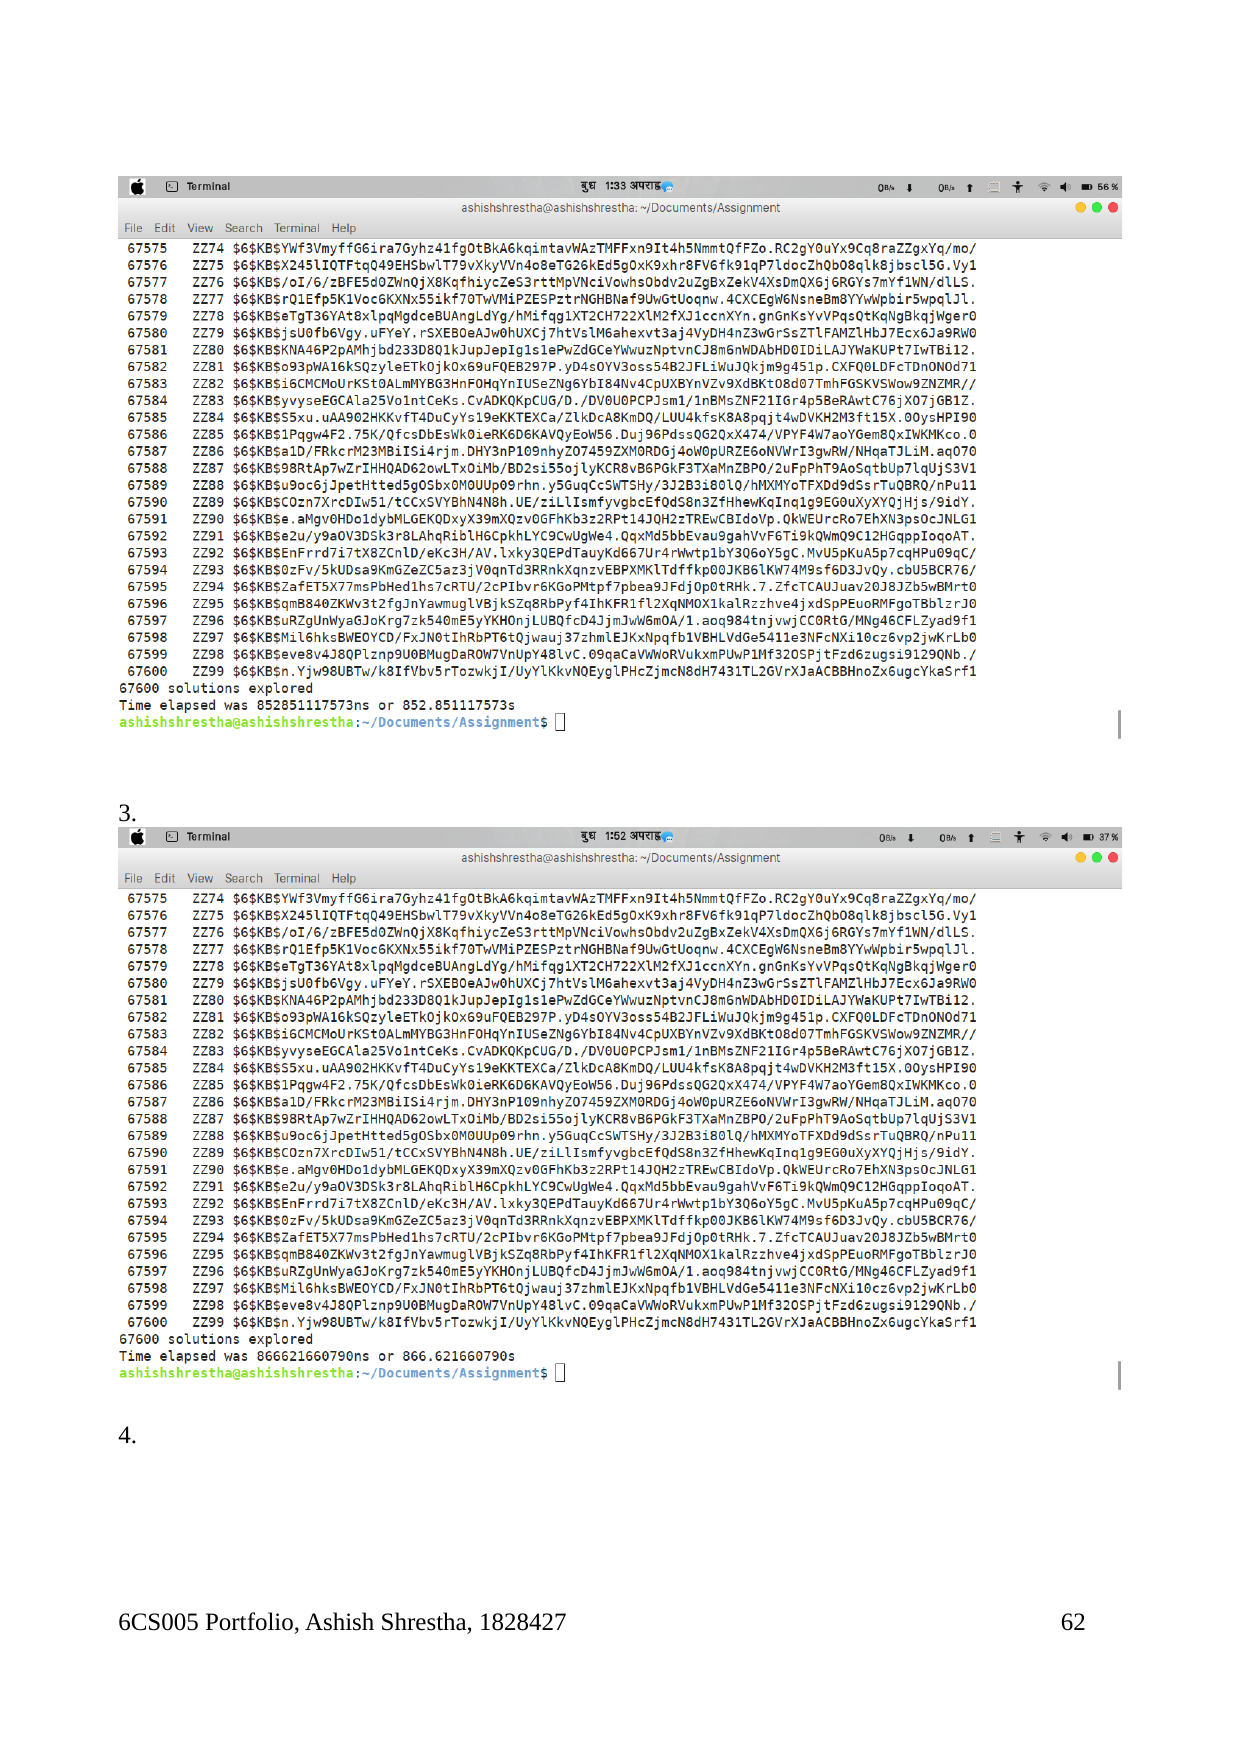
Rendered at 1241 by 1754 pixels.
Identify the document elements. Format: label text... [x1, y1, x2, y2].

picture [118, 176, 1123, 741]
picture [118, 827, 1123, 1392]
text 3. [118, 798, 1122, 827]
text 4. [118, 1420, 1122, 1449]
